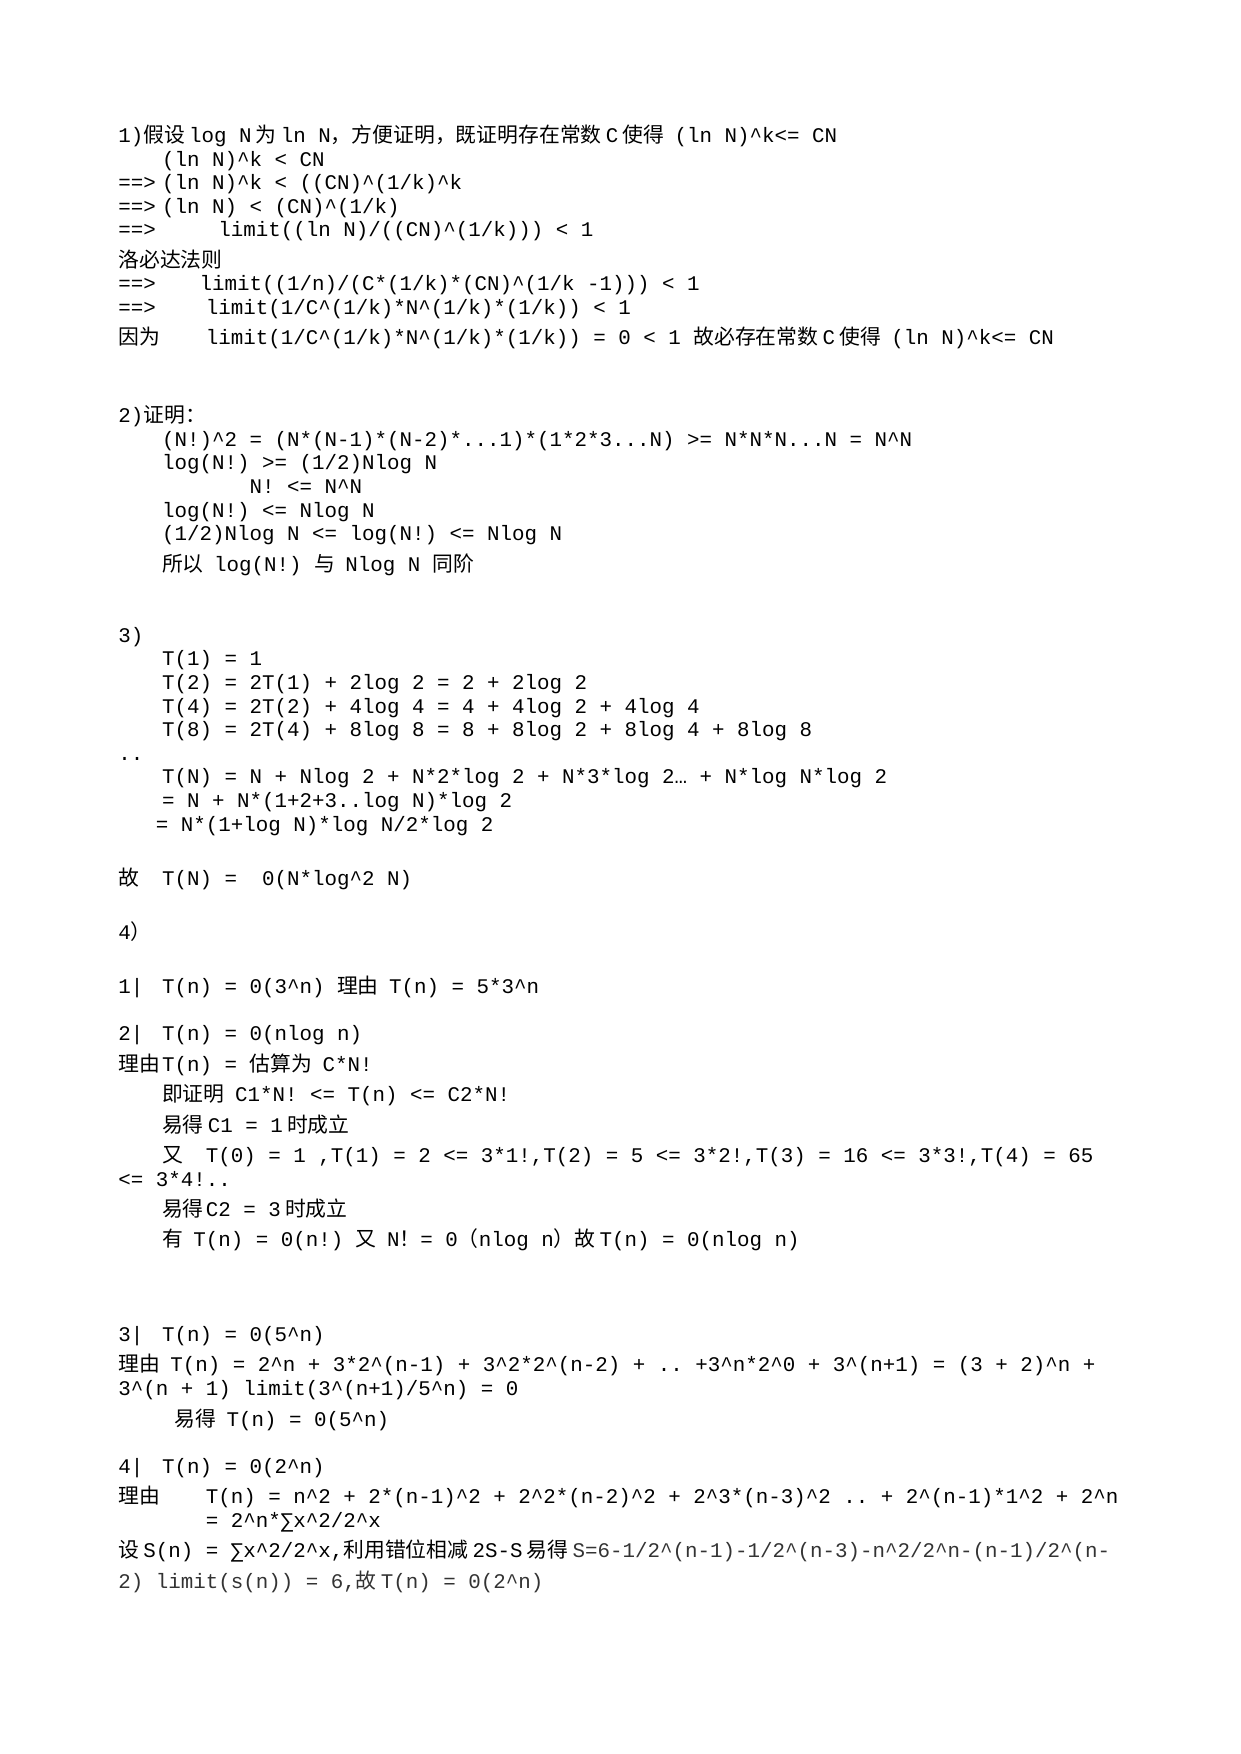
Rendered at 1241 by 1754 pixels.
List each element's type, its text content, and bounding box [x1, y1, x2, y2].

text 所以 log(N!) 与 Nlog N 同阶 [118, 547, 1122, 577]
text 4） [118, 915, 1122, 946]
text 2)证明： [118, 398, 1122, 429]
text T(2) = 2T(1) + 2log 2 = 2 + 2log 2 [118, 672, 1122, 696]
text ==> (ln N) < (CN)^(1/k) [118, 196, 1122, 219]
text (1/2)Nlog N <= log(N!) <= Nlog N [118, 523, 1122, 547]
text 故 T(N) = 0(N*log^2 N) [118, 861, 1122, 892]
text 即证明 C1*N! <= T(n) <= C2*N! [118, 1077, 1122, 1108]
text 又 T(0) = 1 ,T(1) = 2 <= 3*1!,T(2) = 5 <= 3*2!,T(3) = 16 <= 3*3!,T(4) = 65 <= 3*4!.. [118, 1138, 1122, 1192]
text T(N) = N + Nlog 2 + N*2*log 2 + N*3*log 2… + N*log N*log 2 [118, 767, 1122, 790]
text T(1) = 1 [118, 648, 1122, 672]
text T(4) = 2T(2) + 4log 4 = 4 + 4log 2 + 4log 4 [118, 696, 1122, 719]
text 易得 T(n) = 0(5^n) [118, 1402, 1122, 1432]
text ==> (ln N)^k < ((CN)^(1/k)^k [118, 172, 1122, 196]
text (N!)^2 = (N*(N-1)*(N-2)*...1)*(1*2*3...N) >= N*N*N...N = N^N [118, 429, 1122, 452]
text T(8) = 2T(4) + 8log 8 = 8 + 8log 2 + 8log 4 + 8log 8 [118, 719, 1122, 743]
text 因为 limit(1/C^(1/k)*N^(1/k)*(1/k)) = 0 < 1 故必存在常数C使得 (ln N)^k<= CN [118, 321, 1122, 351]
text ==> limit(1/C^(1/k)*N^(1/k)*(1/k)) < 1 [118, 297, 1122, 321]
text log(N!) >= (1/2)Nlog N [118, 452, 1122, 476]
text = 2^n*∑x^2/2^x [118, 1510, 1122, 1533]
text 洛必达法则 [118, 243, 1122, 273]
text 理由 T(n) = 2^n + 3*2^(n-1) + 3^2*2^(n-2) + .. +3^n*2^0 + 3^(n+1) = (3 + 2)^n + 3^(n + 1) limit(3^(n+1)/5^n) = 0 [118, 1348, 1122, 1402]
text 4| T(n) = 0(2^n) [118, 1456, 1122, 1479]
text N! <= N^N [118, 476, 1122, 500]
text 1)假设log N为ln N，方便证明，既证明存在常数C使得 (ln N)^k<= CN [118, 118, 1122, 148]
text 有 T(n) = 0(n!) 又 N！= 0（nlog n）故T(n) = 0(nlog n) [118, 1223, 1122, 1253]
text 理由 T(n) = 估算为 C*N! [118, 1047, 1122, 1077]
text = N + N*(1+2+3..log N)*log 2 [118, 790, 1122, 814]
text 2| T(n) = 0(nlog n) [118, 1023, 1122, 1047]
text 3| T(n) = 0(5^n) [118, 1324, 1122, 1348]
text 易得C1 = 1时成立 [118, 1108, 1122, 1138]
text (ln N)^k < CN [118, 148, 1122, 172]
text 3) [118, 625, 1122, 648]
text = N*(1+log N)*log N/2*log 2 [118, 814, 1122, 837]
text log(N!) <= Nlog N [118, 500, 1122, 523]
text .. [118, 743, 1122, 767]
text ==> limit((1/n)/(C*(1/k)*(CN)^(1/k -1))) < 1 [118, 273, 1122, 297]
text ==> limit((ln N)/((CN)^(1/k))) < 1 [118, 219, 1122, 243]
text 理由 T(n) = n^2 + 2*(n-1)^2 + 2^2*(n-2)^2 + 2^3*(n-3)^2 .. + 2^(n-1)*1^2 + 2^n [118, 1479, 1122, 1510]
text 设S(n) = ∑x^2/2^x,利用错位相减2S-S易得S=6-1/2^(n-1)-1/2^(n-3)-n^2/2^n-(n-1)/2^(n-2) limit(s(n)) = 6,故T(n) = 0(2^n) [118, 1533, 1122, 1594]
text 1| T(n) = 0(3^n) 理由 T(n) = 5*3^n [118, 969, 1122, 1000]
text 易得 C2 = 3时成立 [118, 1192, 1122, 1223]
